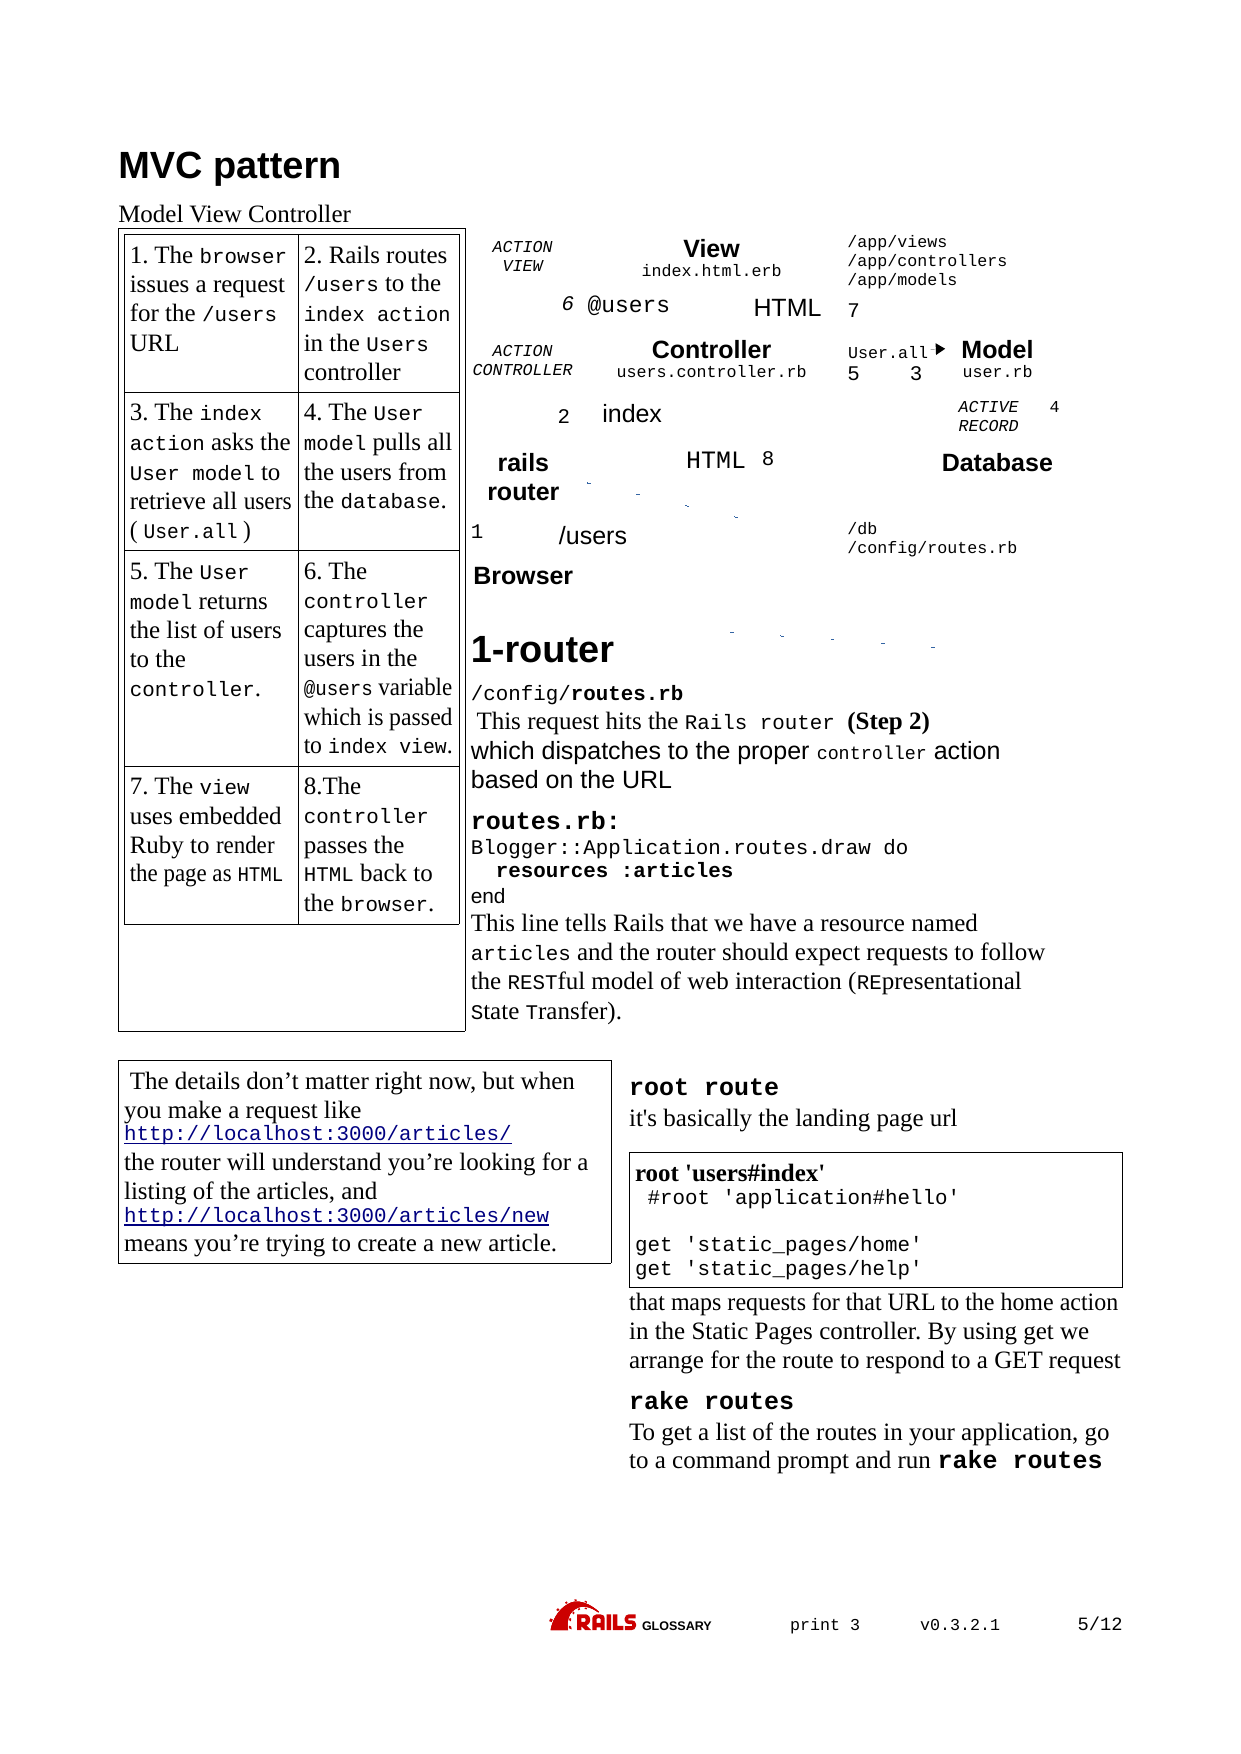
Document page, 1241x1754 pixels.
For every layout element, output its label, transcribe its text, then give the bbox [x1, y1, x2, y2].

table_cell 5. The User model returns the list of users to the controller. [125, 551, 298, 766]
table_cell [733, 555, 756, 596]
table_header 1. The browser issues a request for the /users URL [125, 235, 298, 392]
table_cell [634, 555, 676, 596]
table_cell 4. The User model pulls all the users from the database. [299, 393, 459, 550]
table_header /app/views /app/controllers /app/models 7 [841, 228, 1060, 329]
table_cell 1 [466, 515, 552, 555]
table_cell 6. The controller captures the users in the @users variable which is passed to index view. [299, 551, 459, 766]
table_cell User.all 5 3 [841, 329, 934, 393]
table_header ACTION VIEW [466, 228, 581, 287]
table_cell [676, 287, 733, 329]
table_cell Browser [466, 555, 581, 596]
table_cell [733, 515, 756, 555]
table_cell @users [581, 287, 676, 329]
table_cell ACTIVE RECORD [935, 393, 1044, 442]
table_cell [733, 393, 756, 442]
table_cell ACTION CONTROLLER [466, 329, 581, 393]
table_cell [756, 515, 841, 555]
table_cell HTML [676, 442, 756, 515]
text it's basically the landing page url [629, 1103, 1122, 1132]
table_cell HTML [733, 287, 841, 329]
table_cell [634, 515, 676, 555]
table_header 2. Rails routes /users to the index action in the Users controller [299, 235, 459, 392]
text Model View Controller [118, 199, 1122, 228]
subtitle rake routes [629, 1388, 1122, 1417]
table_cell [634, 442, 676, 515]
table_cell Database [935, 442, 1060, 515]
table_cell [676, 555, 733, 596]
table_cell 2 [552, 393, 581, 442]
subtitle root route [629, 1075, 1122, 1103]
table_cell [581, 555, 634, 596]
subtitle MVC pattern [118, 143, 611, 187]
table_cell 1-router /config/routes.rb This request hits the Rails router (Step 2) which dispatches to the proper controller action based on the URL routes.rb: Blogger::Application.routes.draw do resources :articles end This line tells Rails that we have a resource named articles and the router should expect requests to follow the RESTful model of web interaction (REpresentational State Transfer). [466, 596, 1060, 1031]
table_header View index.html.erb [581, 228, 841, 287]
table_cell 8 [756, 442, 934, 515]
table_cell 3. The index action asks the User model to retrieve all users ( User.all ) [125, 393, 298, 550]
table_cell [466, 393, 552, 442]
table_cell 6 [466, 287, 581, 329]
table_header root 'users#index' #root 'application#hello' get 'static_pages/home' get 'static_pages/help' [630, 1153, 1122, 1287]
table_cell [676, 393, 733, 442]
table_cell [581, 442, 634, 515]
text To get a list of the routes in your application, go to a command prompt and run rake routes [629, 1417, 1122, 1476]
table_cell 8.The controller passes the HTML back to the browser. [299, 767, 459, 923]
table_cell [756, 555, 841, 596]
table_header The details don’t matter right now, but when you make a request like http://localhost:3000/articles/ the router will understand you’re looking for a listing of the articles, and http://localhost:3000/articles/new means you’re trying to create a new article. [119, 1061, 611, 1263]
table_cell [756, 393, 934, 442]
table_cell /users [552, 515, 634, 555]
table_cell 7. The view uses embedded Ruby to render the page as HTML [125, 767, 298, 923]
table_header [119, 229, 465, 1031]
table_cell rails router [466, 442, 581, 515]
table_cell index [581, 393, 676, 442]
table_cell /db /config/routes.rb [841, 515, 1060, 596]
table_cell [676, 515, 733, 555]
text that maps requests for that URL to the home action in the Static Pages controller. By using get we arrange for the route to respond to a GET request [629, 1288, 1122, 1373]
table_cell 4 [1044, 393, 1060, 442]
table_cell Model user.rb [935, 329, 1060, 393]
table_cell Controller users.controller.rb [581, 329, 841, 393]
